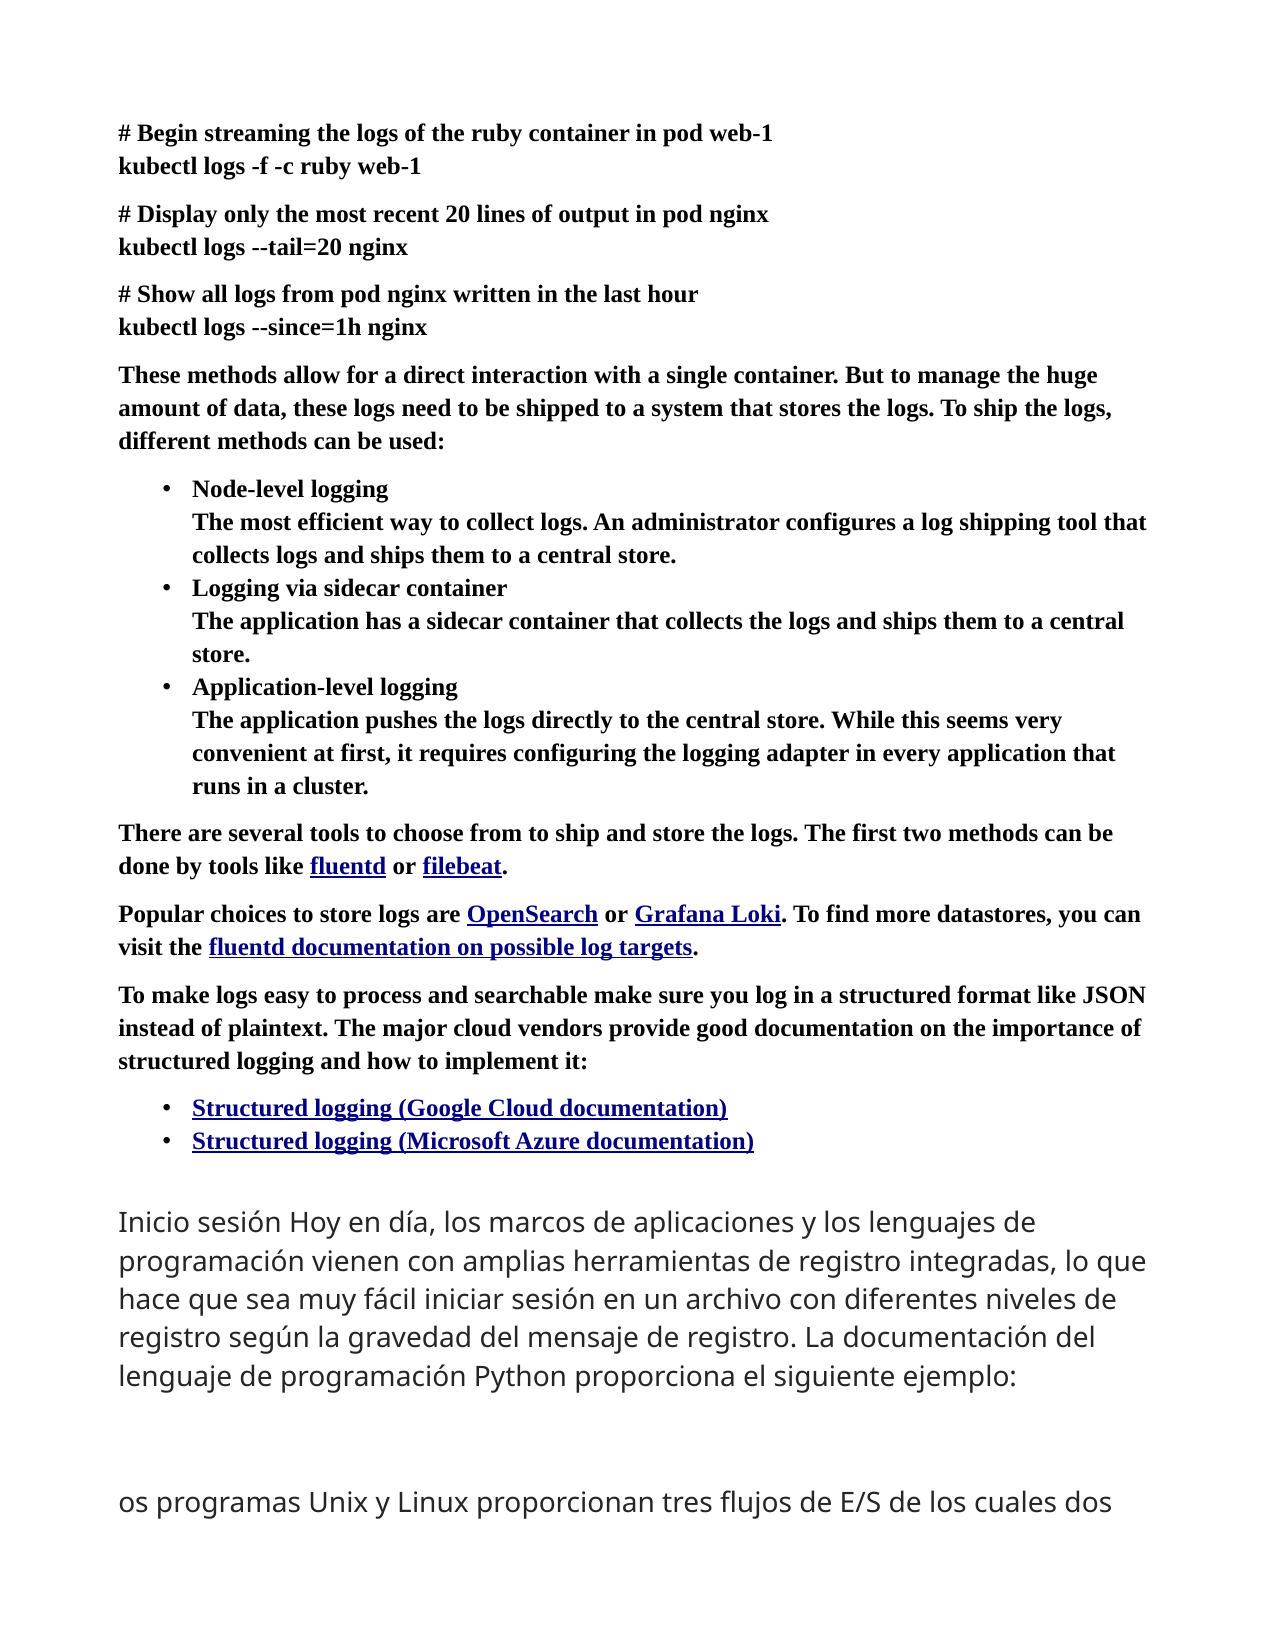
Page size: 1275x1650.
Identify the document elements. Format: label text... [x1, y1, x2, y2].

text Inicio sesión Hoy en día, los marcos de aplicaciones y los lenguajes de programación vienen con amplias herramientas de registro integradas, lo que hace que sea muy fácil iniciar sesión en un archivo con diferentes niveles de registro según la gravedad del mensaje de registro. La documentación del lenguaje de programación Python proporciona el siguiente ejemplo: [118, 1174, 1157, 1394]
text # Show all logs from pod nginx written in the last hour kubectl logs --since=1h nginx [118, 279, 1157, 341]
list Logging via sidecar container The application has a sidecar container that collects the logs and ships them to a central store. [162, 573, 1157, 667]
list Node-level logging The most efficient way to collect logs. An administrator configures a log shipping tool that collects logs and ships them to a central store. [162, 474, 1157, 568]
text There are several tools to choose from to ship and store the logs. The first two methods can be done by tools like fluentd or filebeat. [118, 818, 1157, 880]
list Structured logging (Google Cloud documentation) [162, 1093, 1157, 1122]
text os programas Unix y Linux proporcionan tres flujos de E/S de los cuales dos [118, 1454, 1157, 1521]
text # Display only the most recent 20 lines of output in pod nginx kubectl logs --tail=20 nginx [118, 199, 1157, 261]
text # Begin streaming the logs of the ruby container in pod web-1 kubectl logs -f -c ruby web-1 [118, 118, 1157, 180]
text These methods allow for a direct interaction with a single container. But to manage the huge amount of data, these logs need to be shipped to a system that stores the logs. To ship the logs, different methods can be used: [118, 360, 1157, 455]
list Application-level logging The application pushes the logs directly to the central store. While this seems very convenient at first, it requires configuring the logging adapter in every application that runs in a cluster. [162, 672, 1157, 799]
text To make logs easy to process and searchable make sure you log in a structured format like JSON instead of plaintext. The major cloud vendors provide good documentation on the importance of structured logging and how to implement it: [118, 980, 1157, 1074]
text Popular choices to store logs are OpenSearch or Grafana Loki. To find more datastores, you can visit the fluentd documentation on possible log targets. [118, 899, 1157, 961]
list Structured logging (Microsoft Azure documentation) [162, 1126, 1157, 1155]
